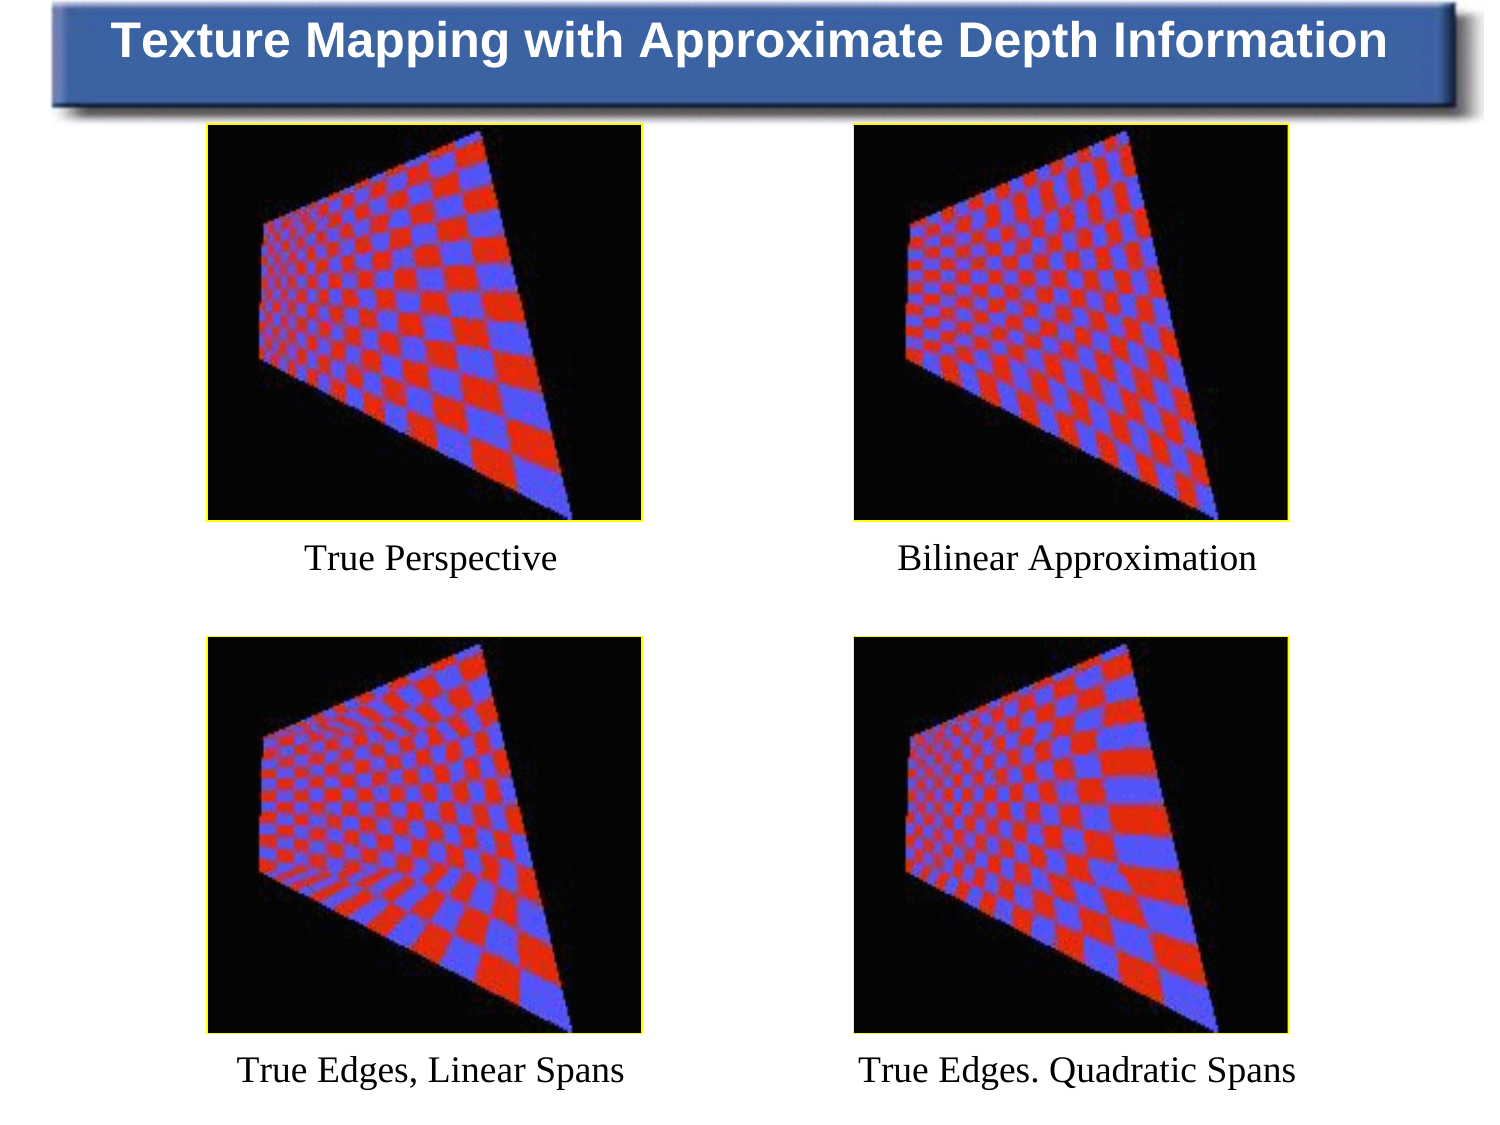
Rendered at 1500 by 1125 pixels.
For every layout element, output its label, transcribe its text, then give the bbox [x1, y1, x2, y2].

picture [207, 637, 642, 1033]
picture [207, 125, 642, 521]
picture [854, 125, 1288, 521]
text_box Texture Mapping with Approximate Depth Information [95, 0, 1404, 76]
text_box True Edges, Linear Spans [221, 1037, 641, 1098]
text_box True Perspective [289, 524, 573, 586]
text_box True Edges. Quadratic Spans [843, 1037, 1312, 1098]
text_box Bilinear Approximation [882, 524, 1273, 586]
picture [50, 0, 1484, 127]
picture [854, 637, 1288, 1033]
